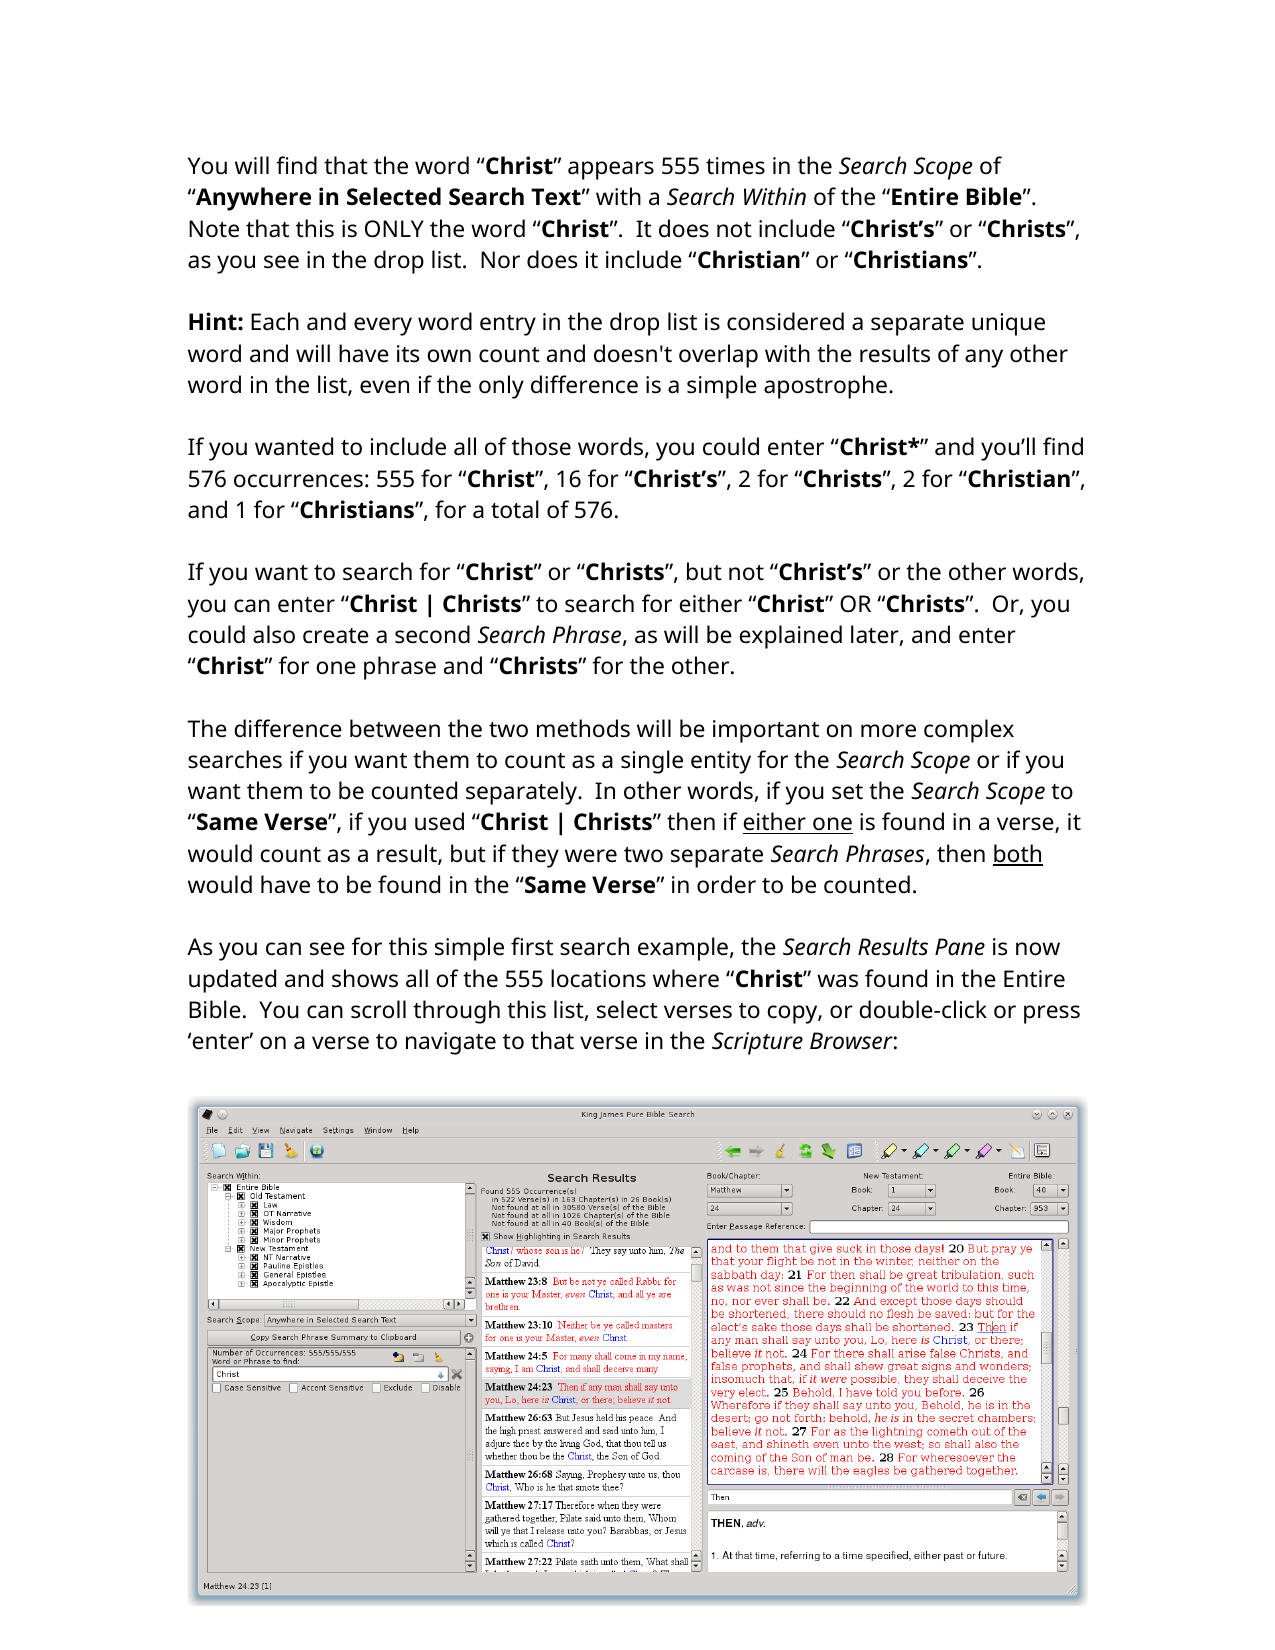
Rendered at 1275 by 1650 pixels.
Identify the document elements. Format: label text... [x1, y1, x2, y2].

text The difference between the two methods will be important on more complex searches if you want them to count as a single entity for the Search Scope or if you want them to be counted separately. In other words, if you set the Search Scope to “Same Verse”, if you used “Christ | Christs” then if either one is found in a verse, it would count as a result, but if they were two separate Search Phrases, then both would have to be found in the “Same Verse” in order to be counted. [187, 712, 1087, 900]
text You will find that the word “Christ” appears 555 times in the Search Scope of “Anywhere in Selected Search Text” with a Search Within of the “Entire Bible”. Note that this is ONLY the word “Christ”. It does not include “Christ’s” or “Christs”, as you see in the drop list. Nor does it include “Christian” or “Christians”. [187, 150, 1087, 275]
text If you wanted to include all of those words, you could enter “Christ*” and you’ll find 576 occurrences: 555 for “Christ”, 16 for “Christ’s”, 2 for “Christs”, 2 for “Christian”, and 1 for “Christians”, for a total of 576. [187, 431, 1087, 525]
text Hint: Each and every word entry in the drop list is considered a separate unique word and will have its own count and doesn't overlap with the results of any other word in the list, even if the only difference is a simple apostrophe. [187, 306, 1087, 400]
text As you can see for this simple first search example, the Search Results Pane is now updated and shows all of the 555 locations where “Christ” was found in the Entire Bible. You can scroll through this list, select verses to copy, or double-click or press ‘enter’ on a verse to navigate to that verse in the Scripture Browser: [187, 931, 1087, 1056]
picture [187, 1096, 1088, 1606]
text If you want to search for “Christ” or “Christs”, but not “Christ’s” or the other words, you can enter “Christ | Christs” to search for either “Christ” OR “Christs”. Or, you could also create a second Search Phrase, as will be explained later, and enter “Christ” for one phrase and “Christs” for the other. [187, 556, 1087, 681]
